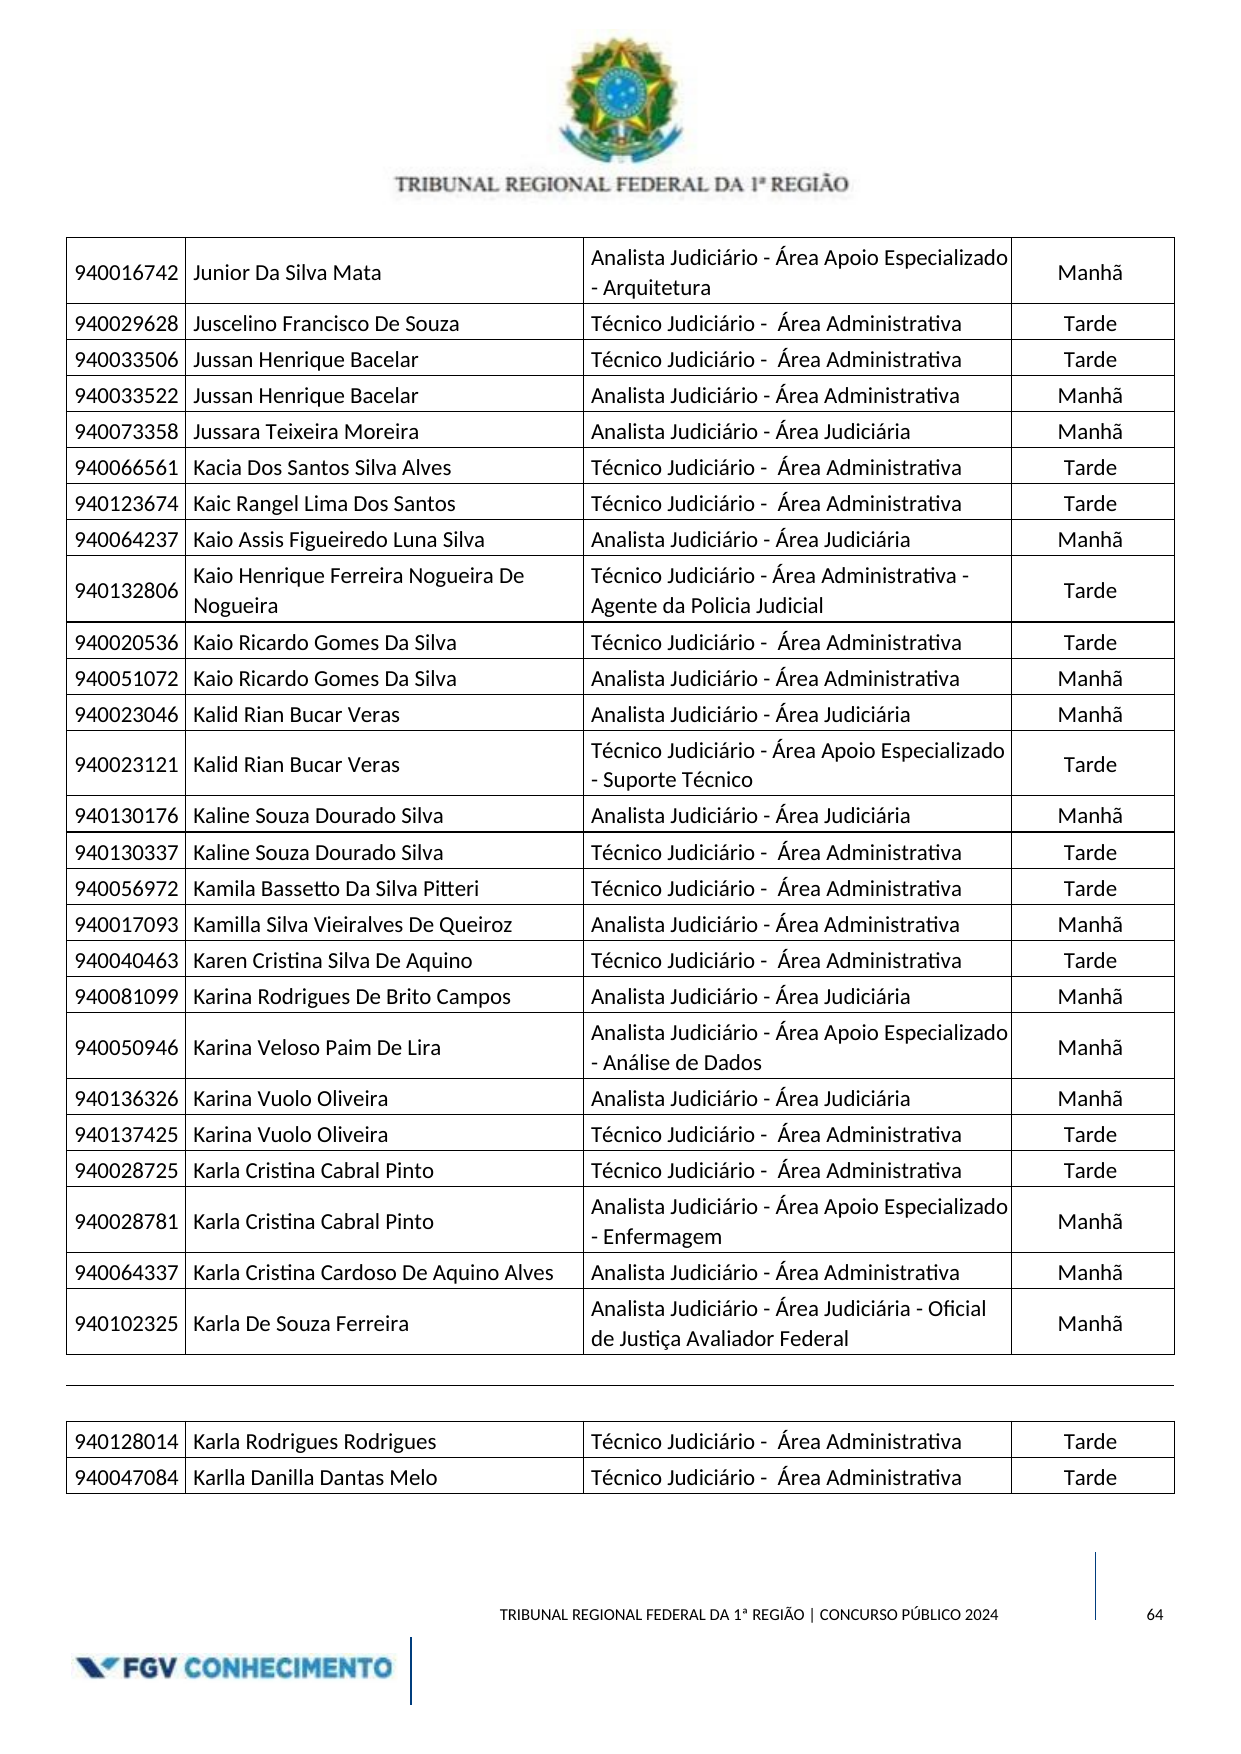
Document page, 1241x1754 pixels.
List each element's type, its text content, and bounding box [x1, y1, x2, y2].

table_cell Kamilla Silva Vieiralves De Queiroz [186, 905, 583, 939]
table_cell 940066561 [67, 448, 185, 483]
table_cell Jussan Henrique Bacelar [186, 340, 583, 375]
table_cell Técnico Judiciário - Área Administrativa [584, 1422, 1011, 1457]
table_cell 940028781 [67, 1187, 185, 1252]
table_cell Analista Judiciário - Área Administrativa [584, 659, 1011, 693]
table_cell Manhã [1012, 1013, 1174, 1078]
table_cell Analista Judiciário - Área Apoio Especializado - Análise de Dados [584, 1013, 1011, 1078]
table_cell 940040463 [67, 941, 185, 976]
table_cell Kaio Assis Figueiredo Luna Silva [186, 520, 583, 555]
table_cell Tarde [1012, 1458, 1174, 1493]
table_cell Manhã [1012, 977, 1174, 1012]
table_cell Analista Judiciário - Área Apoio Especializado - Enfermagem [584, 1187, 1011, 1252]
table_cell Karina Vuolo Oliveira [186, 1079, 583, 1114]
table_cell 940128014 [67, 1422, 185, 1457]
table_cell Kalid Rian Bucar Veras [186, 695, 583, 729]
table_header Inscrição [66, 1386, 186, 1421]
table_cell Manhã [1012, 695, 1174, 729]
table_cell Manhã [1012, 659, 1174, 693]
table_cell Técnico Judiciário - Área Administrativa [584, 448, 1011, 483]
table_cell Kaio Ricardo Gomes Da Silva [186, 659, 583, 693]
table_cell 940073358 [67, 412, 185, 447]
table_cell Tarde [1012, 1151, 1174, 1186]
table_cell 940132806 [67, 556, 185, 621]
table_cell Manhã [1012, 1079, 1174, 1114]
table_cell Analista Judiciário - Área Administrativa [584, 376, 1011, 411]
table_cell 940130176 [67, 796, 185, 831]
table_cell Manhã [1012, 905, 1174, 939]
table_cell 940081099 [67, 977, 185, 1012]
table_cell Técnico Judiciário - Área Administrativa [584, 869, 1011, 903]
table_cell Analista Judiciário - Área Judiciária [584, 412, 1011, 447]
table_cell Kaic Rangel Lima Dos Santos [186, 484, 583, 519]
table_cell Kamila Bassetto Da Silva Pitteri [186, 869, 583, 903]
table_cell Técnico Judiciário - Área Administrativa - Agente da Policia Judicial [584, 556, 1011, 621]
table_cell 940136326 [67, 1079, 185, 1114]
table_cell 940123674 [67, 484, 185, 519]
table_cell Karla Cristina Cardoso De Aquino Alves [186, 1253, 583, 1288]
table_cell Manhã [1012, 1187, 1174, 1252]
table_cell Kaio Henrique Ferreira Nogueira De Nogueira [186, 556, 583, 621]
table_cell Tarde [1012, 623, 1174, 657]
table_cell 940137425 [67, 1115, 185, 1150]
table_cell Técnico Judiciário - Área Administrativa [584, 1115, 1011, 1150]
table_cell Karina Rodrigues De Brito Campos [186, 977, 583, 1012]
table_cell 940102325 [67, 1289, 185, 1354]
table_cell Manhã [1012, 412, 1174, 447]
table_cell 940130337 [67, 833, 185, 867]
table_cell 940017093 [67, 905, 185, 939]
table_cell 940023121 [67, 731, 185, 795]
table_cell Tarde [1012, 833, 1174, 867]
table_cell Analista Judiciário - Área Judiciária [584, 977, 1011, 1012]
table_cell Manhã [1012, 376, 1174, 411]
table_cell Tarde [1012, 1422, 1174, 1457]
table_cell Kaline Souza Dourado Silva [186, 833, 583, 867]
table_cell Karlla Danilla Dantas Melo [186, 1458, 583, 1493]
table_cell Técnico Judiciário - Área Administrativa [584, 340, 1011, 375]
table_cell Técnico Judiciário - Área Administrativa [584, 941, 1011, 976]
table_cell 940023046 [67, 695, 185, 729]
table_cell 940029628 [67, 304, 185, 339]
table_cell Analista Judiciário - Área Judiciária - Oficial de Justiça Avaliador Federal [584, 1289, 1011, 1354]
table_cell Técnico Judiciário - Área Administrativa [584, 1458, 1011, 1493]
table_cell Karla De Souza Ferreira [186, 1289, 583, 1354]
table_cell Tarde [1012, 1115, 1174, 1150]
table_cell Jussara Teixeira Moreira [186, 412, 583, 447]
table_cell Tarde [1012, 731, 1174, 795]
table_cell Analista Judiciário - Área Administrativa [584, 1253, 1011, 1288]
table_cell 940033506 [67, 340, 185, 375]
table_cell Tarde [1012, 869, 1174, 903]
table_cell Junior Da Silva Mata [186, 238, 583, 303]
table_cell Manhã [1012, 1289, 1174, 1354]
table_cell Juscelino Francisco De Souza [186, 304, 583, 339]
table_cell Analista Judiciário - Área Administrativa [584, 905, 1011, 939]
table_cell Manhã [1012, 520, 1174, 555]
table_cell Tarde [1012, 941, 1174, 976]
table_cell 940064237 [67, 520, 185, 555]
table_cell Karen Cristina Silva De Aquino [186, 941, 583, 976]
table_cell Analista Judiciário - Área Judiciária [584, 1079, 1011, 1114]
table_cell Manhã [1012, 238, 1174, 303]
table_cell 940051072 [67, 659, 185, 693]
table_cell Analista Judiciário - Área Judiciária [584, 796, 1011, 831]
table_cell Tarde [1012, 304, 1174, 339]
table_cell Tarde [1012, 556, 1174, 621]
table_cell Tarde [1012, 484, 1174, 519]
table_cell 940064337 [67, 1253, 185, 1288]
table_cell Kaio Ricardo Gomes Da Silva [186, 623, 583, 657]
table_cell 940028725 [67, 1151, 185, 1186]
table_cell Manhã [1012, 796, 1174, 831]
table_cell Kacia Dos Santos Silva Alves [186, 448, 583, 483]
table_cell Analista Judiciário - Área Judiciária [584, 520, 1011, 555]
table_cell 940047084 [67, 1458, 185, 1493]
table_header Nome [186, 1386, 583, 1421]
table_cell 940020536 [67, 623, 185, 657]
table_cell Analista Judiciário - Área Judiciária [584, 695, 1011, 729]
table_header Cargo [584, 1386, 1012, 1421]
table_cell 940050946 [67, 1013, 185, 1078]
table_cell Técnico Judiciário - Área Administrativa [584, 484, 1011, 519]
table_cell Karina Veloso Paim De Lira [186, 1013, 583, 1078]
table_cell Kaline Souza Dourado Silva [186, 796, 583, 831]
table_header Turno de Prova [1012, 1386, 1174, 1421]
table_cell Karla Rodrigues Rodrigues [186, 1422, 583, 1457]
table_cell Técnico Judiciário - Área Administrativa [584, 623, 1011, 657]
table_cell Tarde [1012, 448, 1174, 483]
table_cell Karina Vuolo Oliveira [186, 1115, 583, 1150]
table_cell Técnico Judiciário - Área Administrativa [584, 304, 1011, 339]
table_cell Kalid Rian Bucar Veras [186, 731, 583, 795]
table_cell Karla Cristina Cabral Pinto [186, 1151, 583, 1186]
table_cell Manhã [1012, 1253, 1174, 1288]
table_cell Tarde [1012, 340, 1174, 375]
table_cell Karla Cristina Cabral Pinto [186, 1187, 583, 1252]
table_cell Técnico Judiciário - Área Apoio Especializado - Suporte Técnico [584, 731, 1011, 795]
table_cell Técnico Judiciário - Área Administrativa [584, 1151, 1011, 1186]
table_cell 940016742 [67, 238, 185, 303]
table_cell Jussan Henrique Bacelar [186, 376, 583, 411]
table_cell 940056972 [67, 869, 185, 903]
table_cell 940033522 [67, 376, 185, 411]
table_cell Técnico Judiciário - Área Administrativa [584, 833, 1011, 867]
table_cell Analista Judiciário - Área Apoio Especializado - Arquitetura [584, 238, 1011, 303]
